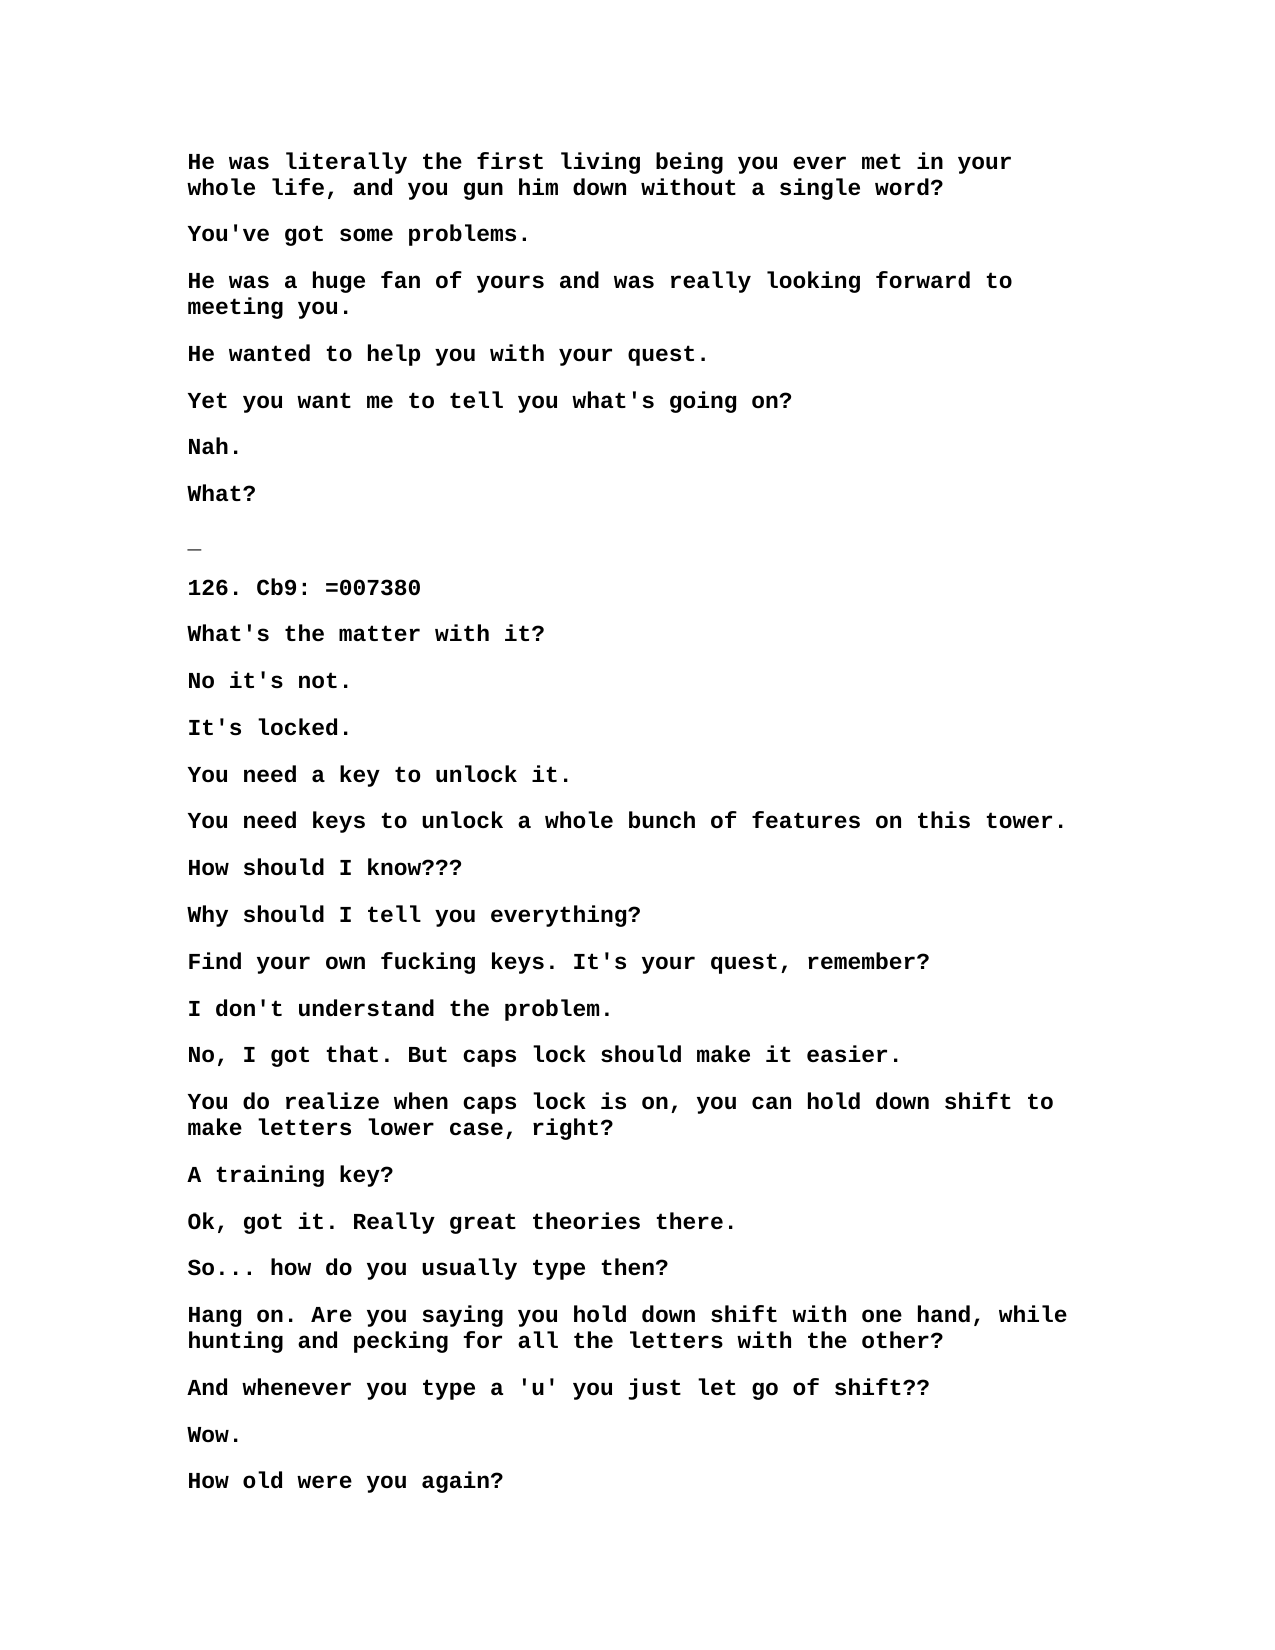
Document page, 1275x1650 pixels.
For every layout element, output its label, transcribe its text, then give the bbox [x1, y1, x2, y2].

text He wanted to help you with your quest. [187, 342, 1087, 368]
text No it's not. [187, 669, 1087, 696]
text He was literally the first living being you ever met in your whole life, and you gun him down without a single word? [187, 150, 1087, 202]
text Wow. [187, 1423, 1087, 1449]
text Why should I tell you everything? [187, 903, 1087, 929]
text Yet you want me to tell you what's going on? [187, 389, 1087, 415]
text No, I got that. But caps lock should make it easier. [187, 1044, 1087, 1070]
text You've got some problems. [187, 223, 1087, 249]
text _ [187, 529, 1087, 555]
text You do realize when caps lock is on, you can hold down shift to make letters lower case, right? [187, 1091, 1087, 1142]
text Nah. [187, 436, 1087, 462]
text Hang on. Are you saying you hold down shift with one hand, while hunting and pecking for all the letters with the other? [187, 1303, 1087, 1355]
text What? [187, 482, 1087, 508]
text So... how do you usually type then? [187, 1257, 1087, 1283]
text I don't understand the problem. [187, 997, 1087, 1023]
text You need a key to unlock it. [187, 763, 1087, 789]
text 126. Cb9: =007380 [187, 576, 1087, 602]
text You need keys to unlock a whole bunch of features on this tower. [187, 810, 1087, 836]
text How old were you again? [187, 1470, 1087, 1496]
text It's locked. [187, 716, 1087, 742]
text And whenever you type a 'u' you just let go of shift?? [187, 1376, 1087, 1402]
text Ok, got it. Really great theories there. [187, 1210, 1087, 1236]
text Find your own fucking keys. It's your quest, remember? [187, 950, 1087, 976]
text He was a huge fan of yours and was really looking forward to meeting you. [187, 269, 1087, 321]
text How should I know??? [187, 857, 1087, 883]
text A training key? [187, 1163, 1087, 1189]
text What's the matter with it? [187, 623, 1087, 649]
